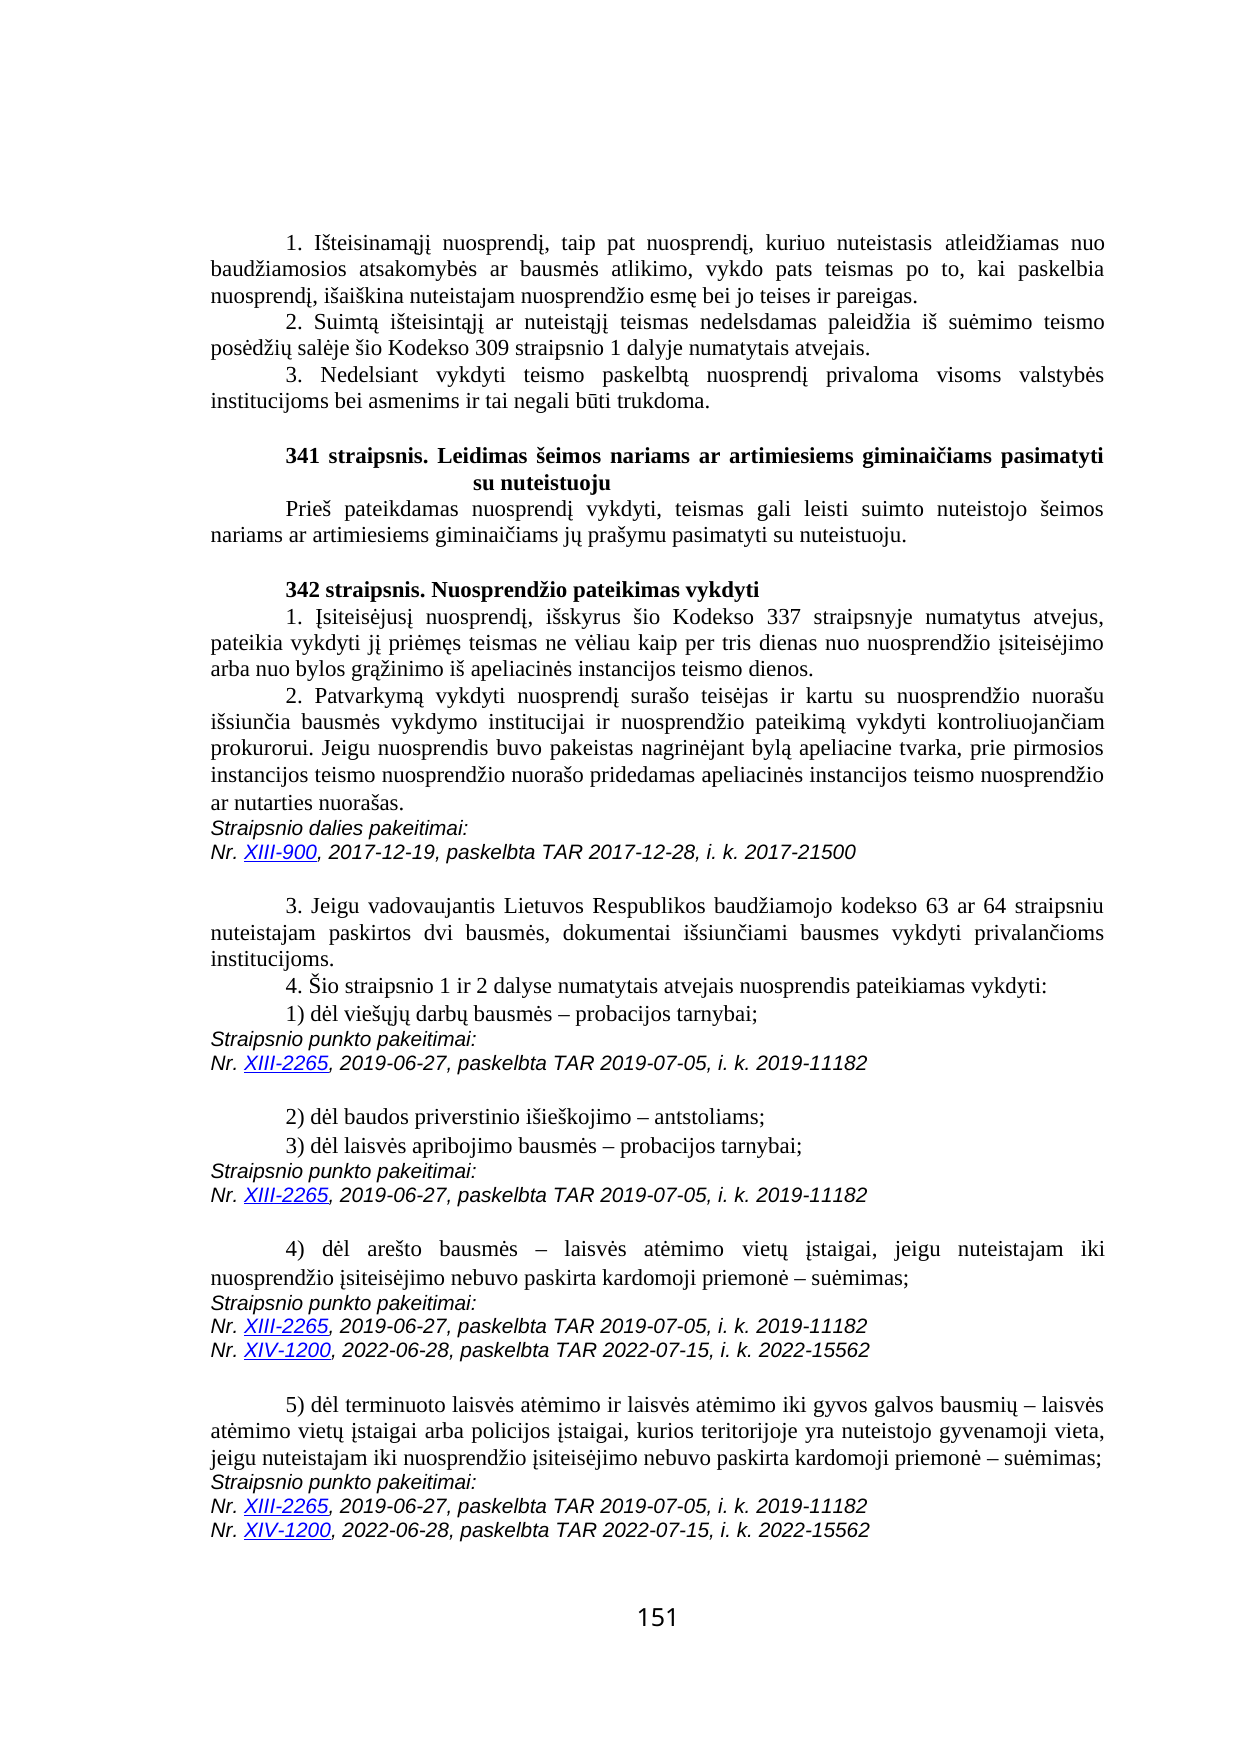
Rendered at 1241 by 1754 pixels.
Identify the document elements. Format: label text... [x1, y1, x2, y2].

text Nr. XIII-2265, 2019-06-27, paskelbta TAR 2019-07-05, i. k. 2019-11182 [210, 1314, 1105, 1338]
text 3. Nedelsiant vykdyti teismo paskelbtą nuosprendį privaloma visoms valstybės institucijoms bei asmenims ir tai negali būti trukdoma. [210, 361, 1105, 413]
text 2. Patvarkymą vykdyti nuosprendį surašo teisėjas ir kartu su nuosprendžio nuorašu išsiunčia bausmės vykdymo institucijai ir nuosprendžio pateikimą vykdyti kontroliuojančiam prokurorui. Jeigu nuosprendis buvo pakeistas nagrinėjant bylą apeliacine tvarka, prie pirmosios instancijos teismo nuosprendžio nuorašo pridedamas apeliacinės instancijos teismo nuosprendžio ar nutarties nuorašas. [210, 682, 1105, 816]
text Nr. XIV-1200, 2022-06-28, paskelbta TAR 2022-07-15, i. k. 2022-15562 [210, 1338, 1105, 1362]
text 2) dėl baudos priverstinio išieškojimo – antstoliams; [210, 1103, 1105, 1130]
text 3. Jeigu vadovaujantis Lietuvos Respublikos baudžiamojo kodekso 63 ar 64 straipsniu nuteistajam paskirtos dvi bausmės, dokumentai išsiunčiami bausmes vykdyti privalančioms institucijoms. [210, 893, 1105, 972]
text Straipsnio punkto pakeitimai: [210, 1470, 1105, 1494]
text 5) dėl terminuoto laisvės atėmimo ir laisvės atėmimo iki gyvos galvos bausmių – laisvės atėmimo vietų įstaigai arba policijos įstaigai, kurios teritorijoje yra nuteistojo gyvenamoji vieta, jeigu nuteistajam iki nuosprendžio įsiteisėjimo nebuvo paskirta kardomoji priemonė – suėmimas; [210, 1391, 1105, 1470]
text 1) dėl viešųjų darbų bausmės – probacijos tarnybai; [210, 998, 1105, 1027]
text 3) dėl laisvės apribojimo bausmės – probacijos tarnybai; [210, 1130, 1105, 1158]
text 4) dėl arešto bausmės – laisvės atėmimo vietų įstaigai, jeigu nuteistajam iki nuosprendžio įsiteisėjimo nebuvo paskirta kardomoji priemonė – suėmimas; [210, 1235, 1105, 1290]
text 341 straipsnis. Leidimas šeimos nariams ar artimiesiems giminaičiams pasimatyti su nuteistuoju [285, 442, 1105, 495]
text Nr. XIII-2265, 2019-06-27, paskelbta TAR 2019-07-05, i. k. 2019-11182 [210, 1494, 1105, 1518]
text 2. Suimtą išteisintąjį ar nuteistąjį teismas nedelsdamas paleidžia iš suėmimo teismo posėdžių salėje šio Kodekso 309 straipsnio 1 dalyje numatytais atvejais. [210, 308, 1105, 361]
text Nr. XIII-900, 2017-12-19, paskelbta TAR 2017-12-28, i. k. 2017-21500 [210, 840, 1105, 864]
text Straipsnio dalies pakeitimai: [210, 816, 1105, 840]
text 4. Šio straipsnio 1 ir 2 dalyse numatytais atvejais nuosprendis pateikiamas vykdyti: [210, 972, 1105, 998]
text Prieš pateikdamas nuosprendį vykdyti, teismas gali leisti suimto nuteistojo šeimos nariams ar artimiesiems giminaičiams jų prašymu pasimatyti su nuteistuoju. [210, 495, 1105, 548]
text Nr. XIII-2265, 2019-06-27, paskelbta TAR 2019-07-05, i. k. 2019-11182 [210, 1051, 1105, 1075]
text 342 straipsnis. Nuosprendžio pateikimas vykdyti [210, 576, 1105, 603]
text Nr. XIII-2265, 2019-06-27, paskelbta TAR 2019-07-05, i. k. 2019-11182 [210, 1182, 1105, 1206]
text 1. Įsiteisėjusį nuosprendį, išskyrus šio Kodekso 337 straipsnyje numatytus atvejus, pateikia vykdyti jį priėmęs teismas ne vėliau kaip per tris dienas nuo nuosprendžio įsiteisėjimo arba nuo bylos grąžinimo iš apeliacinės instancijos teismo dienos. [210, 603, 1105, 682]
text 1. Išteisinamąjį nuosprendį, taip pat nuosprendį, kuriuo nuteistasis atleidžiamas nuo baudžiamosios atsakomybės ar bausmės atlikimo, vykdo pats teismas po to, kai paskelbia nuosprendį, išaiškina nuteistajam nuosprendžio esmę bei jo teises ir pareigas. [210, 229, 1105, 308]
text Straipsnio punkto pakeitimai: [210, 1290, 1105, 1314]
text Straipsnio punkto pakeitimai: [210, 1027, 1105, 1051]
text Straipsnio punkto pakeitimai: [210, 1158, 1105, 1182]
text Nr. XIV-1200, 2022-06-28, paskelbta TAR 2022-07-15, i. k. 2022-15562 [210, 1518, 1105, 1542]
